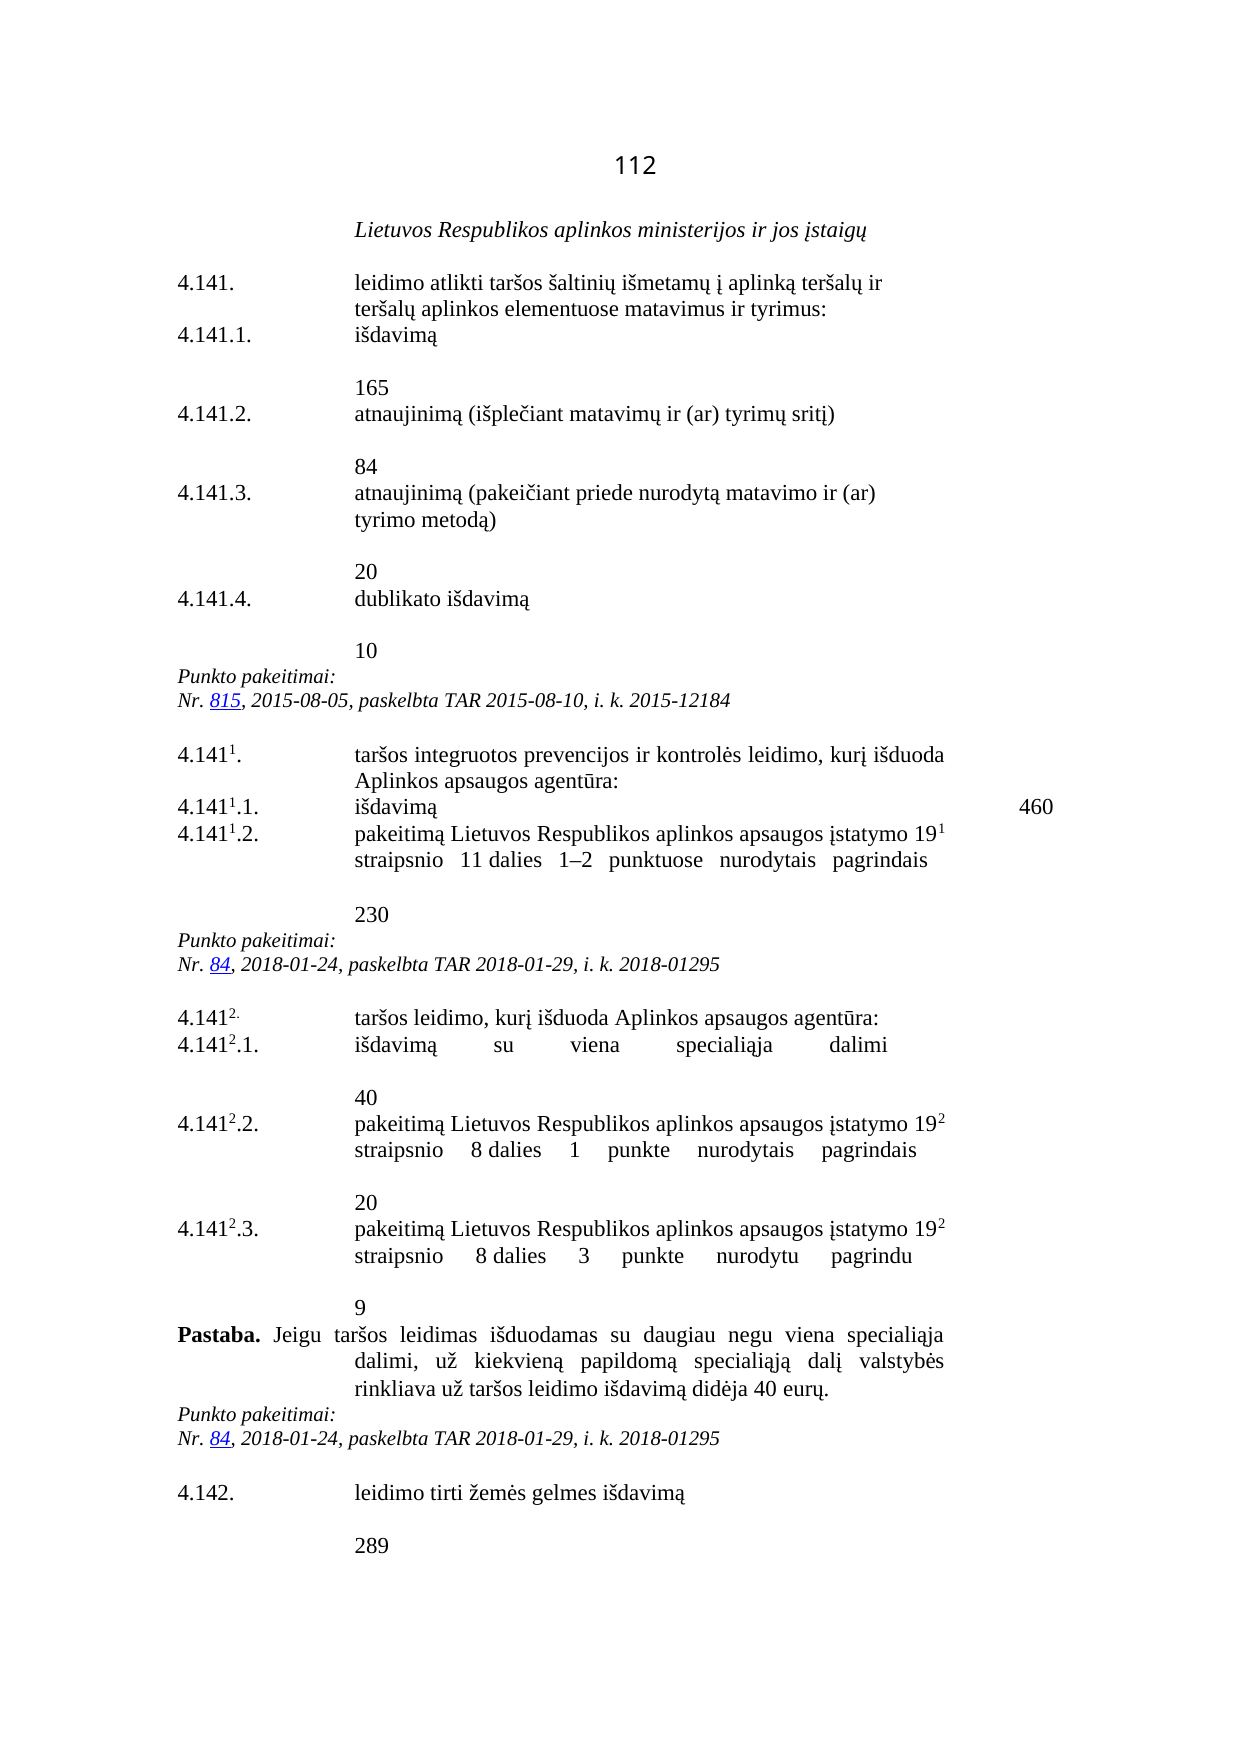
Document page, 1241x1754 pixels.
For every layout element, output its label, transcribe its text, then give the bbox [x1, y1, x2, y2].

text 4.1412.1. išdavimą su viena specialiąja dalimi 40 [177, 1031, 945, 1110]
text Pastaba. Jeigu taršos leidimas išduodamas su daugiau negu viena specialiąja dalimi, už kiekvieną papildomą specialiąją dalį valstybės rinkliava už taršos leidimo išdavimą didėja 40 eurų. [177, 1321, 945, 1402]
text teršalų aplinkos elementuose matavimus ir tyrimus: [354, 295, 945, 321]
text 4.141. leidimo atlikti taršos šaltinių išmetamų į aplinką teršalų ir [177, 268, 945, 295]
text Nr. 84, 2018-01-24, paskelbta TAR 2018-01-29, i. k. 2018-01295 [177, 952, 1093, 976]
text 4.141.4. dublikato išdavimą 10 [177, 585, 945, 664]
text 4.1411.1. išdavimą 460 [177, 793, 1093, 820]
text 4.141.2. atnaujinimą (išplečiant matavimų ir (ar) tyrimų sritį) 84 [177, 400, 945, 479]
text Punkto pakeitimai: [177, 928, 1093, 952]
text Lietuvos Respublikos aplinkos ministerijos ir jos įstaigų [354, 216, 945, 268]
text tyrimo metodą) 20 [354, 506, 945, 585]
text 4.1412.3. pakeitimą Lietuvos Respublikos aplinkos apsaugos įstatymo 192 straipsnio 8 dalies 3 punkte nurodytu pagrindu 9 [177, 1215, 945, 1321]
text 4.1412. taršos leidimo, kurį išduoda Aplinkos apsaugos agentūra: [177, 1004, 945, 1031]
text 4.1412.2. pakeitimą Lietuvos Respublikos aplinkos apsaugos įstatymo 192 straipsnio 8 dalies 1 punkte nurodytais pagrindais 20 [177, 1110, 945, 1215]
text Nr. 84, 2018-01-24, paskelbta TAR 2018-01-29, i. k. 2018-01295 [177, 1426, 1093, 1450]
text Nr. 815, 2015-08-05, paskelbta TAR 2015-08-10, i. k. 2015-12184 [177, 688, 1093, 712]
text 4.141.3. atnaujinimą (pakeičiant priede nurodytą matavimo ir (ar) [177, 479, 945, 506]
text 4.1411.2. pakeitimą Lietuvos Respublikos aplinkos apsaugos įstatymo 191 straipsnio 11 dalies 1–2 punktuose nurodytais pagrindais 230 [177, 820, 945, 928]
text Punkto pakeitimai: [177, 1402, 1093, 1426]
text 4.1411. taršos integruotos prevencijos ir kontrolės leidimo, kurį išduoda Aplinkos apsaugos agentūra: [177, 741, 945, 793]
text 4.141.1. išdavimą 165 [177, 321, 945, 400]
text 4.142. leidimo tirti žemės gelmes išdavimą 289 [177, 1479, 945, 1558]
text Punkto pakeitimai: [177, 664, 1093, 688]
